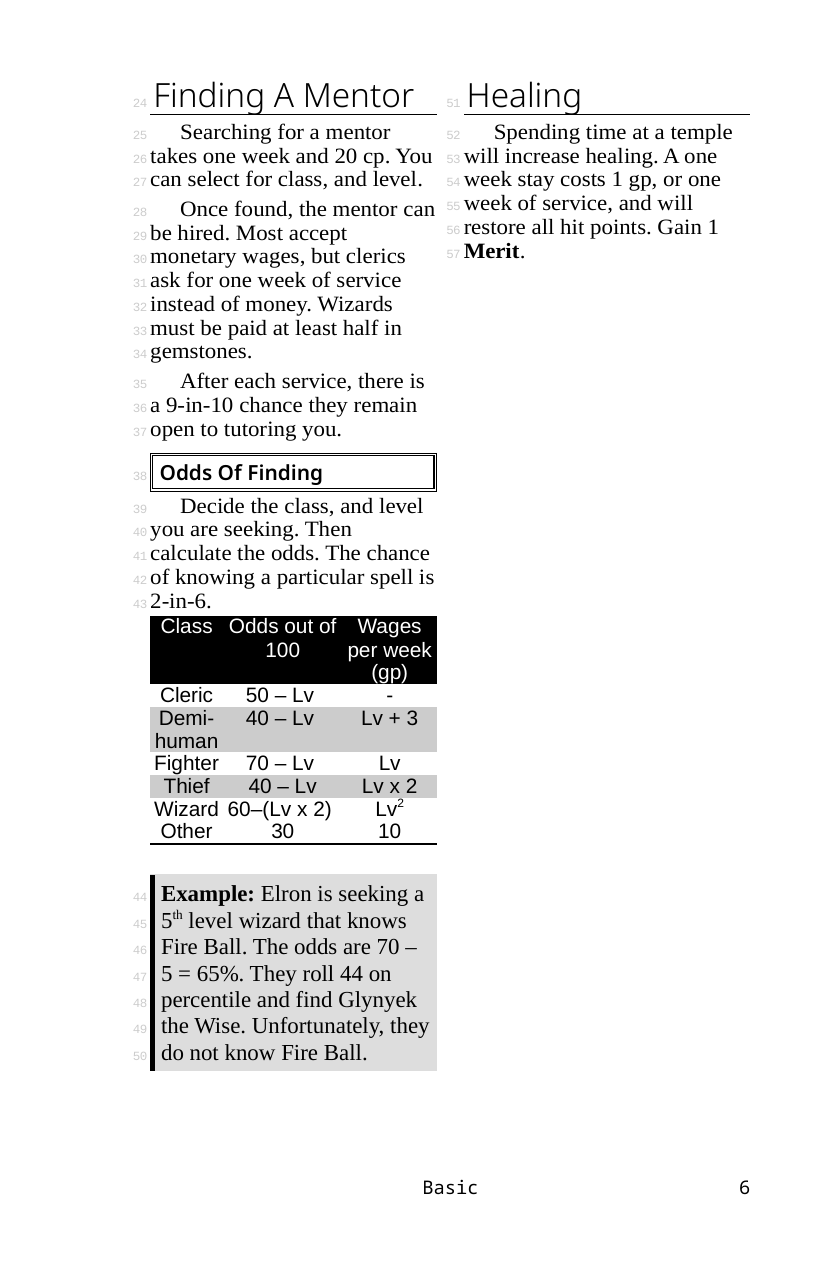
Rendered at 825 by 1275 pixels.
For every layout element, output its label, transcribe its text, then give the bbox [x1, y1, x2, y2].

table_cell 10 [342, 821, 437, 843]
subtitle finding a mentor [150, 75, 437, 114]
subtitle healing [463, 75, 750, 114]
table_cell - [342, 684, 437, 707]
table_cell 70 – Lv [223, 752, 342, 775]
table_cell Lv2 [342, 798, 437, 821]
table_cell 30 [223, 821, 342, 843]
table_header Odds out of 100 [223, 616, 342, 684]
table_cell Lv [342, 752, 437, 775]
table_cell 50 – Lv [223, 684, 342, 707]
table_cell Thief [150, 775, 223, 798]
table_cell 40 – Lv [223, 775, 342, 798]
text Decide the class, and level you are seeking. Then calculate the odds. The chance of knowing a particular spell is 2-in-6. [150, 494, 437, 613]
table_cell Demi-human [150, 707, 223, 752]
text Example: Elron is seeking a 5th level wizard that knows Fire Ball. The odds are 70 – 5 = 65%. They roll 44 on percentile and find Glynyek the Wise. Unfortunately, they do not know Fire Ball. [150, 874, 437, 1071]
text Spending time at a temple will increase healing. A one week stay costs 1 gp, or one week of service, and will restore all hit points. Gain 1 Merit. [463, 120, 750, 263]
text Once found, the mentor can be hired. Most accept monetary wages, but clerics ask for one week of service instead of money. Wizards must be paid at least half in gemstones. [150, 198, 437, 364]
table_cell Cleric [150, 684, 223, 707]
table_cell Fighter [150, 752, 223, 775]
text After each service, there is a 9-in-10 chance they remain open to tutoring you. [150, 370, 437, 441]
table_cell Lv x 2 [342, 775, 437, 798]
table_cell 40 – Lv [223, 707, 342, 752]
table_cell Other [150, 821, 223, 843]
table_cell Lv + 3 [342, 707, 437, 752]
table_cell 60–(Lv x 2) [223, 798, 342, 821]
table_header Wages per week (gp) [342, 616, 437, 684]
table_cell Wizard [150, 798, 223, 821]
table_header Class [150, 616, 223, 684]
text Searching for a mentor takes one week and 20 cp. You can select for class, and level. [150, 120, 437, 192]
